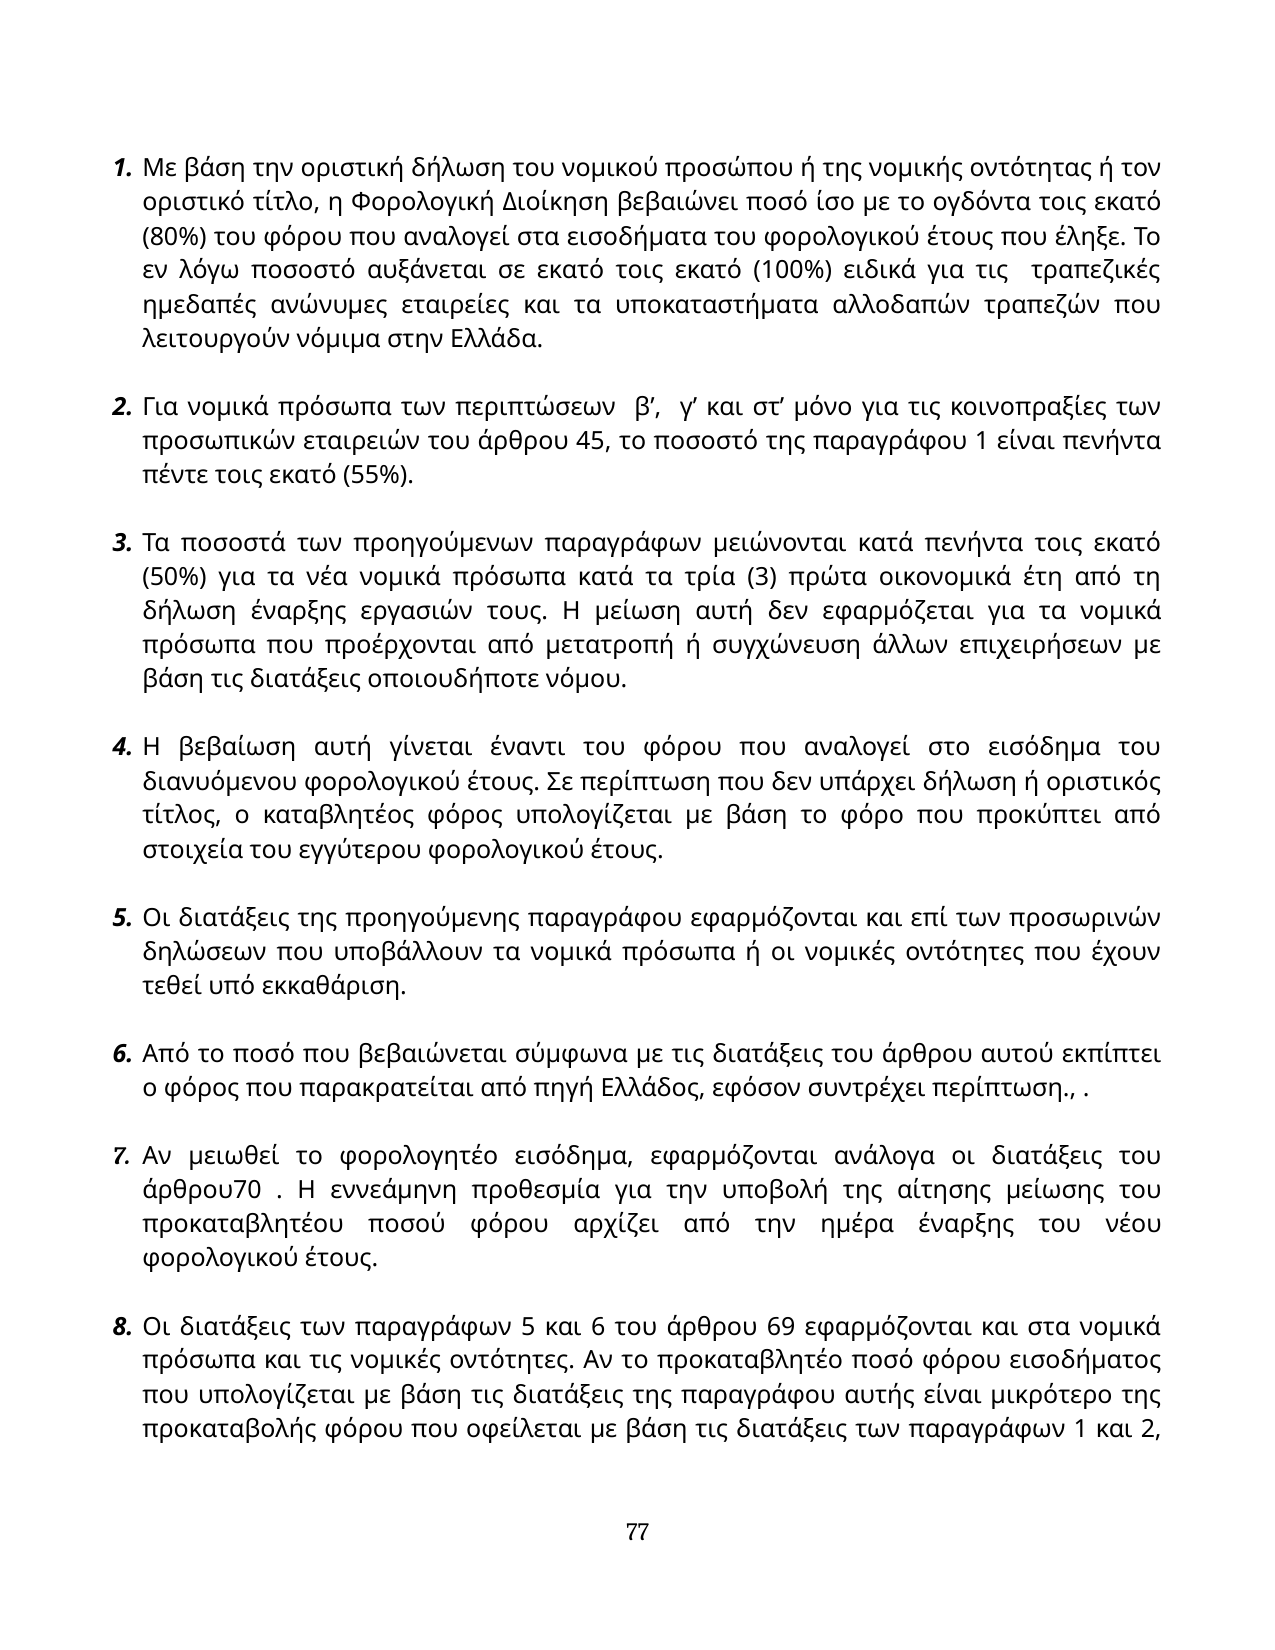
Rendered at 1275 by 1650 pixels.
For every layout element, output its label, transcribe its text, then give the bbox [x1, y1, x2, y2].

list Τα ποσοστά των προηγούμενων παραγράφων μειώνονται κατά πενήντα τοις εκατό (50%) για τα νέα νομικά πρόσωπα κατά τα τρία (3) πρώτα οικονομικά έτη από τη δήλωση έναρξης εργασιών τους. Η μείωση αυτή δεν εφαρμόζεται για τα νομικά πρόσωπα που προέρχονται από μετατροπή ή συγχώνευση άλλων επιχειρήσεων με βάση τις διατάξεις οποιουδήποτε νόμου. [112, 525, 1162, 695]
list Με βάση την οριστική δήλωση του νομικού προσώπου ή της νομικής οντότητας ή τον οριστικό τίτλο, η Φορολογική Διοίκηση βεβαιώνει ποσό ίσο με το ογδόντα τοις εκατό (80%) του φόρου που αναλογεί στα εισοδήματα του φορολογικού έτους που έληξε. Το εν λόγω ποσοστό αυξάνεται σε εκατό τοις εκατό (100%) ειδικά για τις τραπεζικές ημεδαπές ανώνυμες εταιρείες και τα υποκαταστήματα αλλοδαπών τραπεζών που λειτουργούν νόμιμα στην Ελλάδα. [112, 150, 1162, 354]
list Οι διατάξεις της προηγούμενης παραγράφου εφαρμόζονται και επί των προσωρινών δηλώσεων που υποβάλλουν τα νομικά πρόσωπα ή οι νομικές οντότητες που έχουν τεθεί υπό εκκαθάριση. [112, 899, 1162, 1002]
list Η βεβαίωση αυτή γίνεται έναντι του φόρου που αναλογεί στο εισόδημα του διανυόμενου φορολογικού έτους. Σε περίπτωση που δεν υπάρχει δήλωση ή οριστικός τίτλος, ο καταβλητέος φόρος υπολογίζεται με βάση το φόρο που προκύπτει από στοιχεία του εγγύτερου φορολογικού έτους. [112, 729, 1162, 865]
list Για νομικά πρόσωπα των περιπτώσεων β’, γ’ και στ’ μόνο για τις κοινοπραξίες των προσωπικών εταιρειών του άρθρου 45, το ποσοστό της παραγράφου 1 είναι πενήντα πέντε τοις εκατό (55%). [112, 388, 1162, 491]
list Αν μειωθεί το φορολογητέο εισόδημα, εφαρμόζονται ανάλογα οι διατάξεις του άρθρου70 . Η εννεάμηνη προθεσμία για την υποβολή της αίτησης μείωσης του προκαταβλητέου ποσού φόρου αρχίζει από την ημέρα έναρξης του νέου φορολογικού έτους. [112, 1138, 1162, 1274]
list Οι διατάξεις των παραγράφων 5 και 6 του άρθρου 69 εφαρμόζονται και στα νομικά πρόσωπα και τις νομικές οντότητες. Αν το προκαταβλητέο ποσό φόρου εισοδήματος που υπολογίζεται με βάση τις διατάξεις της παραγράφου αυτής είναι μικρότερο της προκαταβολής φόρου που οφείλεται με βάση τις διατάξεις των παραγράφων 1 και 2, [112, 1308, 1162, 1444]
list Από το ποσό που βεβαιώνεται σύμφωνα με τις διατάξεις του άρθρου αυτού εκπίπτει ο φόρος που παρακρατείται από πηγή Ελλάδος, εφόσον συντρέχει περίπτωση., . [112, 1036, 1162, 1104]
